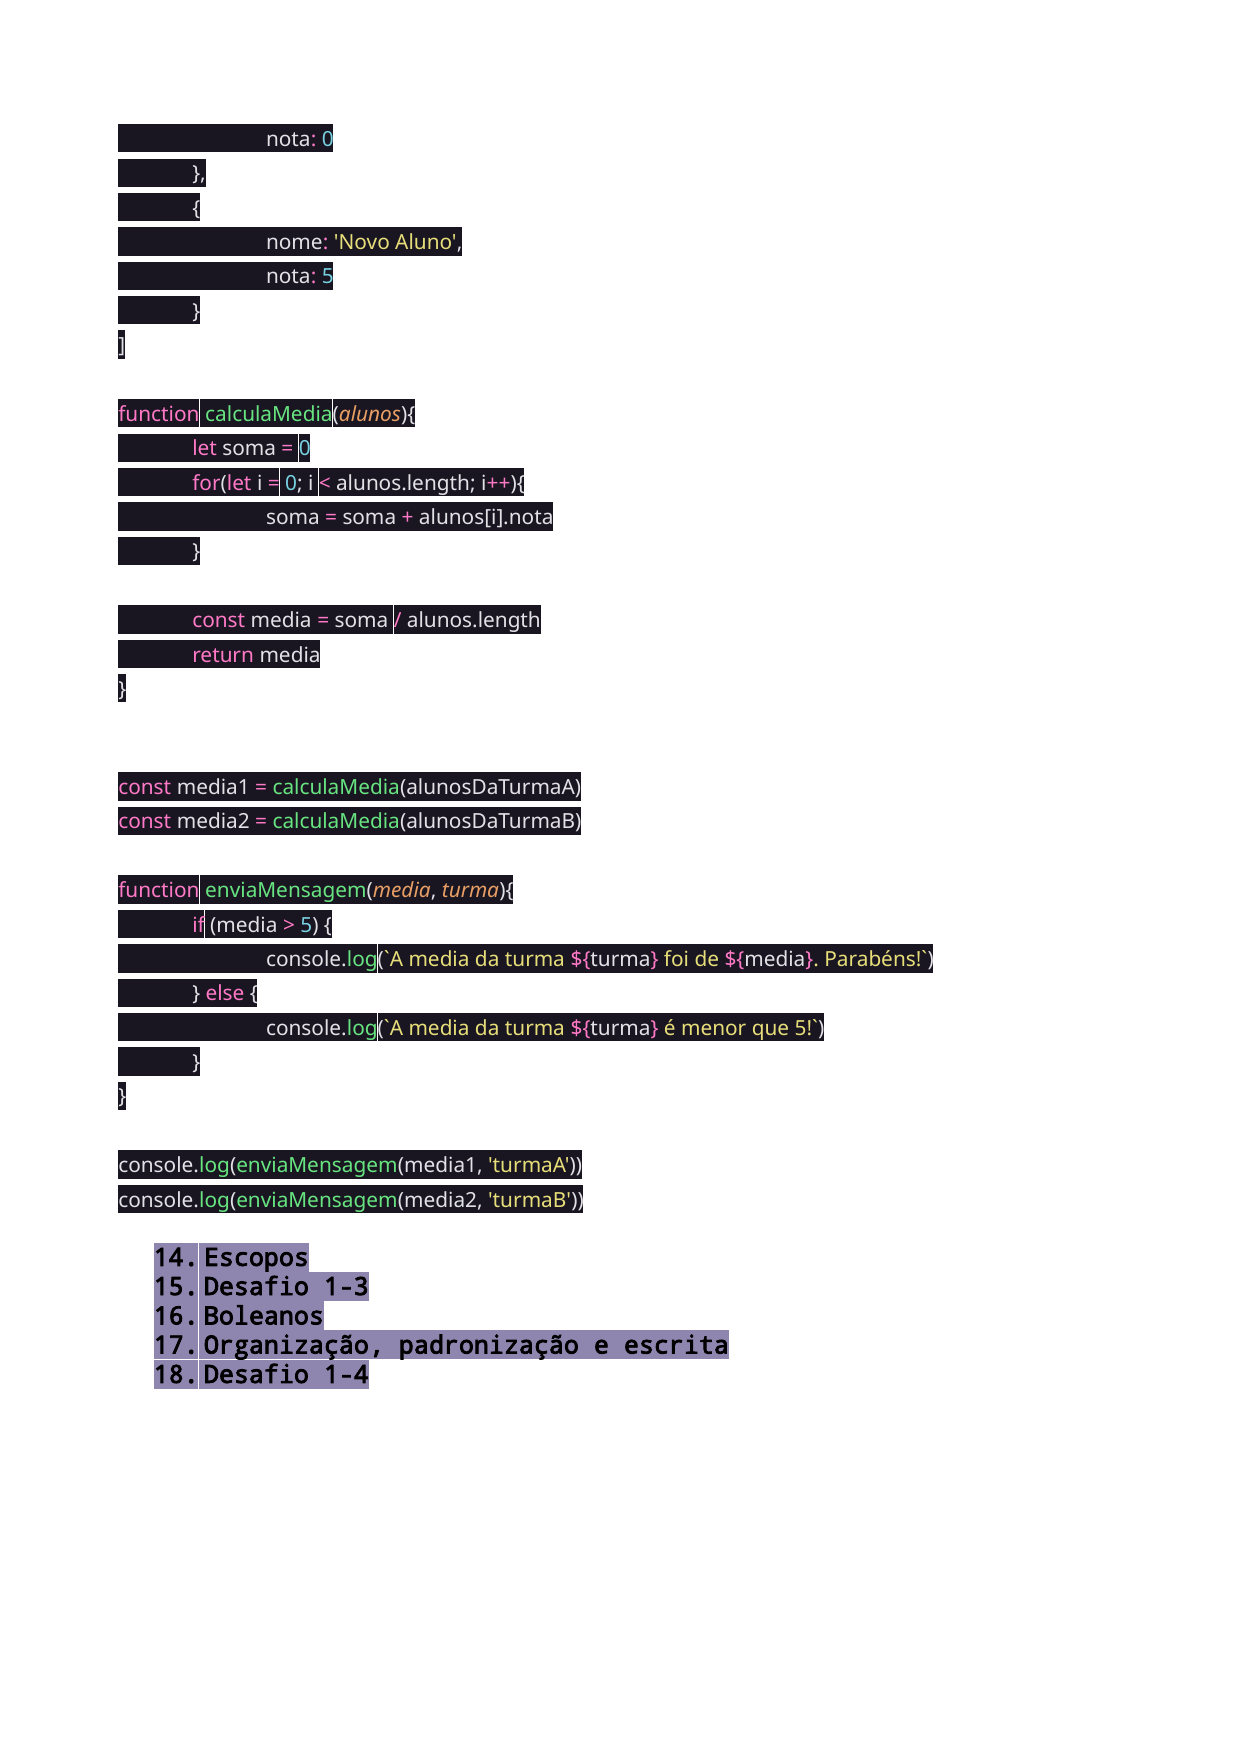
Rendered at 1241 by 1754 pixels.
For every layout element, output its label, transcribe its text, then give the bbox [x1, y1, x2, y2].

text soma = soma + alunos[i].nota [118, 496, 1122, 531]
text function enviaMensagem(media, turma){ [118, 869, 1122, 904]
text }, [118, 152, 1122, 187]
text } [118, 1076, 1122, 1110]
list [130, 1301, 154, 1330]
text nota: 5 [118, 256, 1122, 290]
text { [118, 187, 1122, 221]
text ] [118, 324, 1122, 359]
list Desafio 1-3 [204, 1272, 1122, 1301]
text } else { [118, 973, 1122, 1007]
list Boleanos [204, 1301, 1122, 1330]
text return media [118, 634, 1122, 668]
text } [118, 668, 1122, 702]
text let soma = 0 [118, 427, 1122, 462]
list Escopos [130, 1242, 1122, 1272]
list Desafio 1-4 [130, 1359, 1122, 1389]
text console.log(`A media da turma ${turma} é menor que 5!`) [118, 1007, 1122, 1041]
text const media2 = calculaMedia(alunosDaTurmaB) [118, 801, 1122, 835]
list Organização, padronização e escrita [204, 1330, 1122, 1359]
text if (media > 5) { [118, 904, 1122, 938]
text } [118, 290, 1122, 324]
text nome: 'Novo Aluno', [118, 221, 1122, 256]
text } [118, 1041, 1122, 1076]
text const media = soma / alunos.length [118, 599, 1122, 634]
text nota: 0 [118, 118, 1122, 152]
text for(let i = 0; i < alunos.length; i++){ [118, 462, 1122, 496]
text } [118, 531, 1122, 565]
list [130, 1272, 154, 1301]
text function calculaMedia(alunos){ [118, 393, 1122, 427]
text console.log(enviaMensagem(media1, 'turmaA')) [118, 1144, 1122, 1179]
text console.log(`A media da turma ${turma} foi de ${media}. Parabéns!`) [118, 938, 1122, 973]
text const media1 = calculaMedia(alunosDaTurmaA) [118, 766, 1122, 801]
text console.log(enviaMensagem(media2, 'turmaB')) [118, 1179, 1122, 1213]
